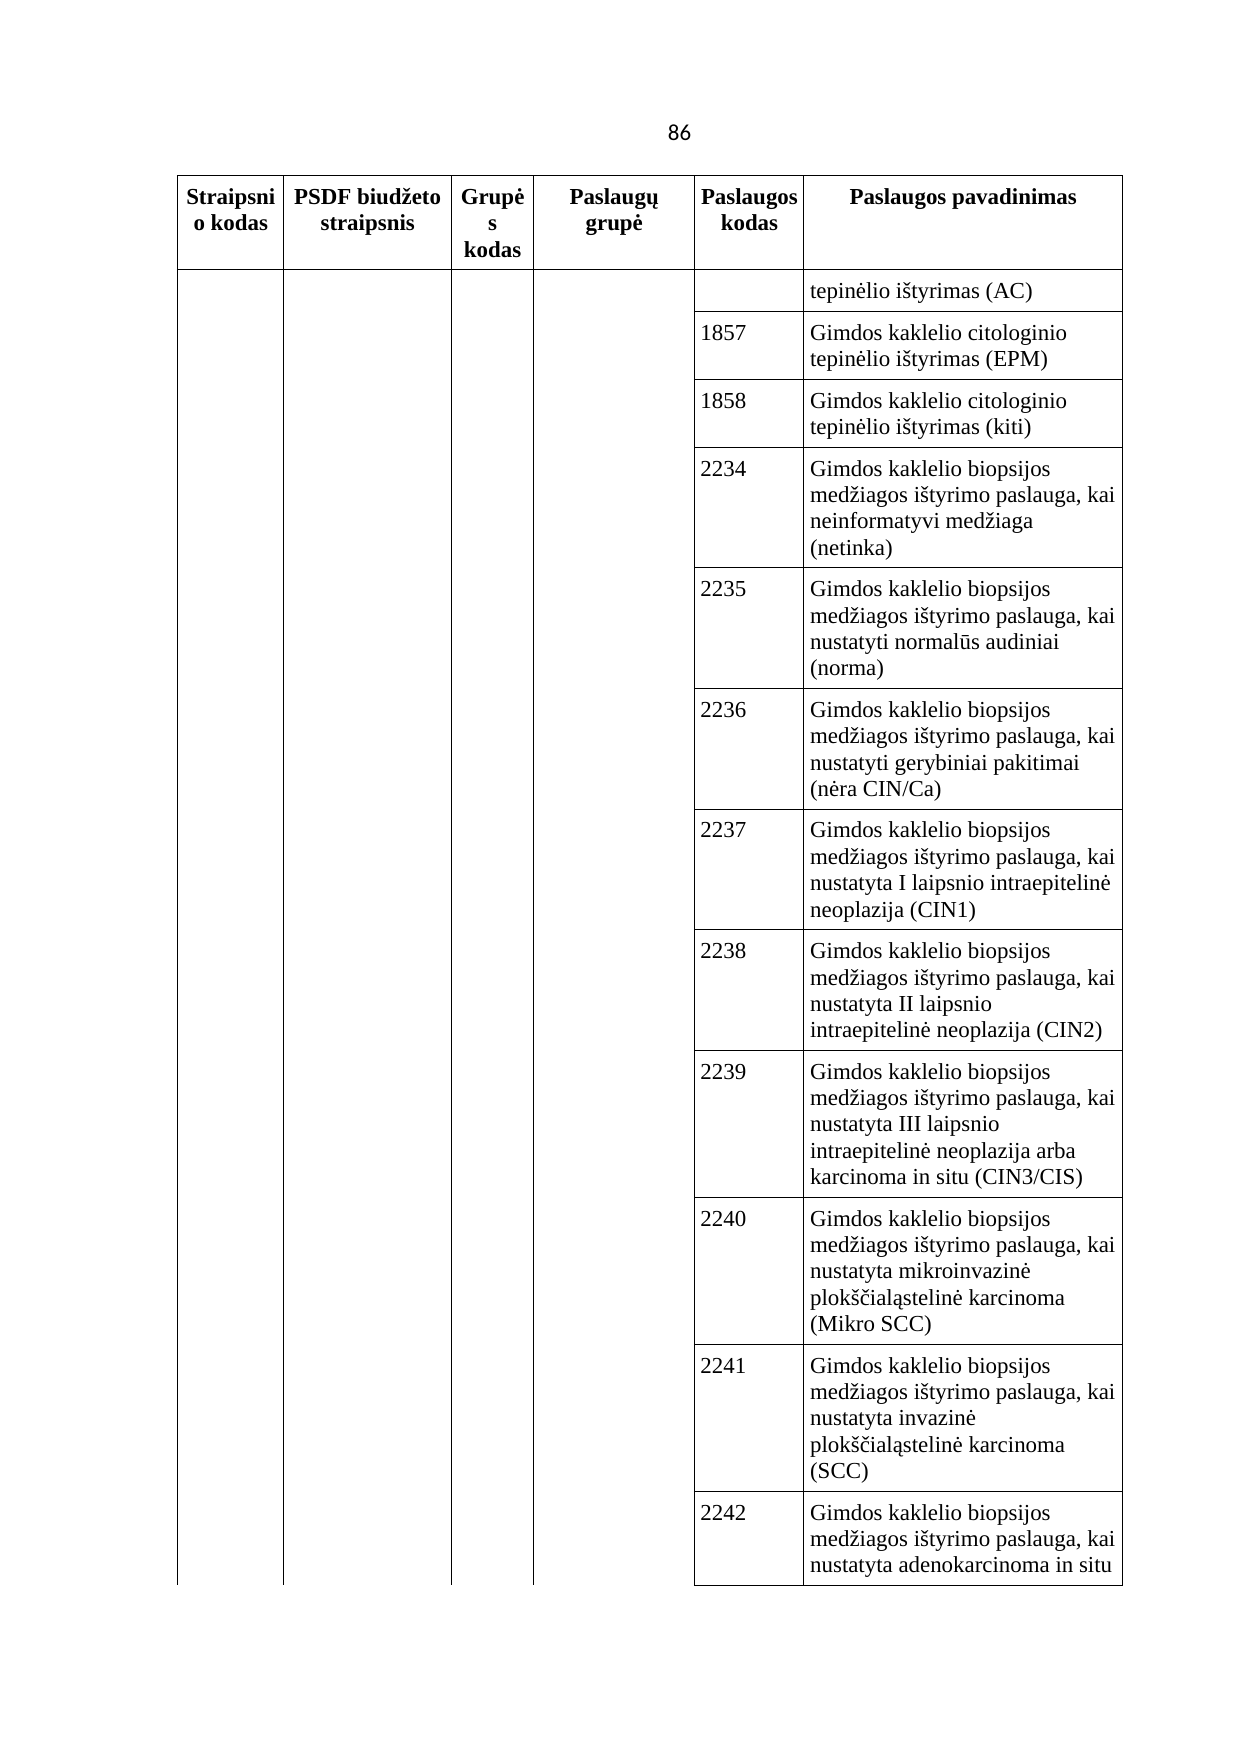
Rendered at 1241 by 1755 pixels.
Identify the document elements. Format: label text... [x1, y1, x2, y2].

table_cell 2237 [695, 810, 803, 929]
table_cell [534, 311, 694, 379]
table_cell tepinėlio ištyrimas (AC) [804, 270, 1122, 311]
table_cell Gimdos kaklelio biopsijos medžiagos ištyrimo paslauga, kai nustatyti gerybiniai pakitimai (nėra CIN/Ca) [804, 689, 1122, 808]
table_cell [178, 1050, 283, 1197]
table_cell [452, 809, 533, 929]
table_cell [452, 688, 533, 808]
table_cell Gimdos kaklelio biopsijos medžiagos ištyrimo paslauga, kai nustatyta II laipsnio intraepitelinė neoplazija (CIN2) [804, 930, 1122, 1050]
table_header PSDF biudžeto straipsnis [284, 176, 451, 269]
table_cell [178, 311, 283, 379]
table_cell [178, 447, 283, 567]
table_cell [178, 270, 283, 311]
table_cell [452, 1197, 533, 1344]
table_cell [178, 1344, 283, 1491]
table_cell [284, 1050, 451, 1197]
table_cell [284, 567, 451, 688]
table_cell [178, 1197, 283, 1344]
table_cell [284, 1491, 451, 1585]
table_cell 2234 [695, 448, 803, 567]
table_cell [452, 567, 533, 688]
table_cell [284, 688, 451, 808]
table_cell [452, 1344, 533, 1491]
table_cell [534, 688, 694, 808]
table_cell [534, 567, 694, 688]
table_cell Gimdos kaklelio biopsijos medžiagos ištyrimo paslauga, kai neinformatyvi medžiaga (netinka) [804, 448, 1122, 567]
table_cell [534, 929, 694, 1050]
table_cell [178, 567, 283, 688]
table_cell 1858 [695, 380, 803, 447]
table_cell [284, 447, 451, 567]
table_cell [284, 1344, 451, 1491]
table_cell [534, 1197, 694, 1344]
table_cell [534, 447, 694, 567]
table_cell [534, 1050, 694, 1197]
table_cell [534, 1344, 694, 1491]
table_cell [534, 1491, 694, 1585]
table_cell [284, 270, 451, 311]
table_cell [284, 379, 451, 447]
table_cell [452, 1491, 533, 1585]
table_cell [452, 311, 533, 379]
table_cell [534, 270, 694, 311]
table_header Paslaugų grupė [534, 176, 694, 269]
table_cell Gimdos kaklelio biopsijos medžiagos ištyrimo paslauga, kai nustatyta I laipsnio intraepitelinė neoplazija (CIN1) [804, 810, 1122, 929]
table_cell [178, 809, 283, 929]
table_header Paslaugos pavadinimas [804, 176, 1122, 269]
table_cell 2240 [695, 1198, 803, 1344]
table_cell Gimdos kaklelio citologinio tepinėlio ištyrimas (EPM) [804, 312, 1122, 379]
table_cell [284, 929, 451, 1050]
table_cell [452, 929, 533, 1050]
table_cell 2242 [695, 1492, 803, 1585]
table_cell [284, 1197, 451, 1344]
table_cell Gimdos kaklelio biopsijos medžiagos ištyrimo paslauga, kai nustatyti normalūs audiniai (norma) [804, 568, 1122, 688]
table_cell [284, 809, 451, 929]
table_cell [178, 688, 283, 808]
table_header Paslaugos kodas [695, 176, 803, 269]
table_header Grupės kodas [452, 176, 533, 269]
table_cell 1857 [695, 312, 803, 379]
table_cell 2236 [695, 689, 803, 808]
table_cell [452, 447, 533, 567]
table_cell Gimdos kaklelio biopsijos medžiagos ištyrimo paslauga, kai nustatyta III laipsnio intraepitelinė neoplazija arba karcinoma in situ (CIN3/CIS) [804, 1051, 1122, 1197]
table_cell [178, 379, 283, 447]
table_cell 2239 [695, 1051, 803, 1197]
table_cell [452, 379, 533, 447]
table_cell [452, 1050, 533, 1197]
table_cell Gimdos kaklelio biopsijos medžiagos ištyrimo paslauga, kai nustatyta adenokarcinoma in situ [804, 1492, 1122, 1585]
table_cell Gimdos kaklelio citologinio tepinėlio ištyrimas (kiti) [804, 380, 1122, 447]
table_cell 2235 [695, 568, 803, 688]
table_cell Gimdos kaklelio biopsijos medžiagos ištyrimo paslauga, kai nustatyta invazinė plokščialąstelinė karcinoma (SCC) [804, 1345, 1122, 1491]
table_header Straipsnio kodas [178, 176, 283, 269]
table_cell 2241 [695, 1345, 803, 1491]
table_cell [284, 311, 451, 379]
table_cell [695, 270, 803, 311]
table_cell [178, 929, 283, 1050]
table_cell [534, 809, 694, 929]
table_cell [178, 1491, 283, 1585]
table_cell [452, 270, 533, 311]
table_cell [534, 379, 694, 447]
table_cell 2238 [695, 930, 803, 1050]
table_cell Gimdos kaklelio biopsijos medžiagos ištyrimo paslauga, kai nustatyta mikroinvazinė plokščialąstelinė karcinoma (Mikro SCC) [804, 1198, 1122, 1344]
